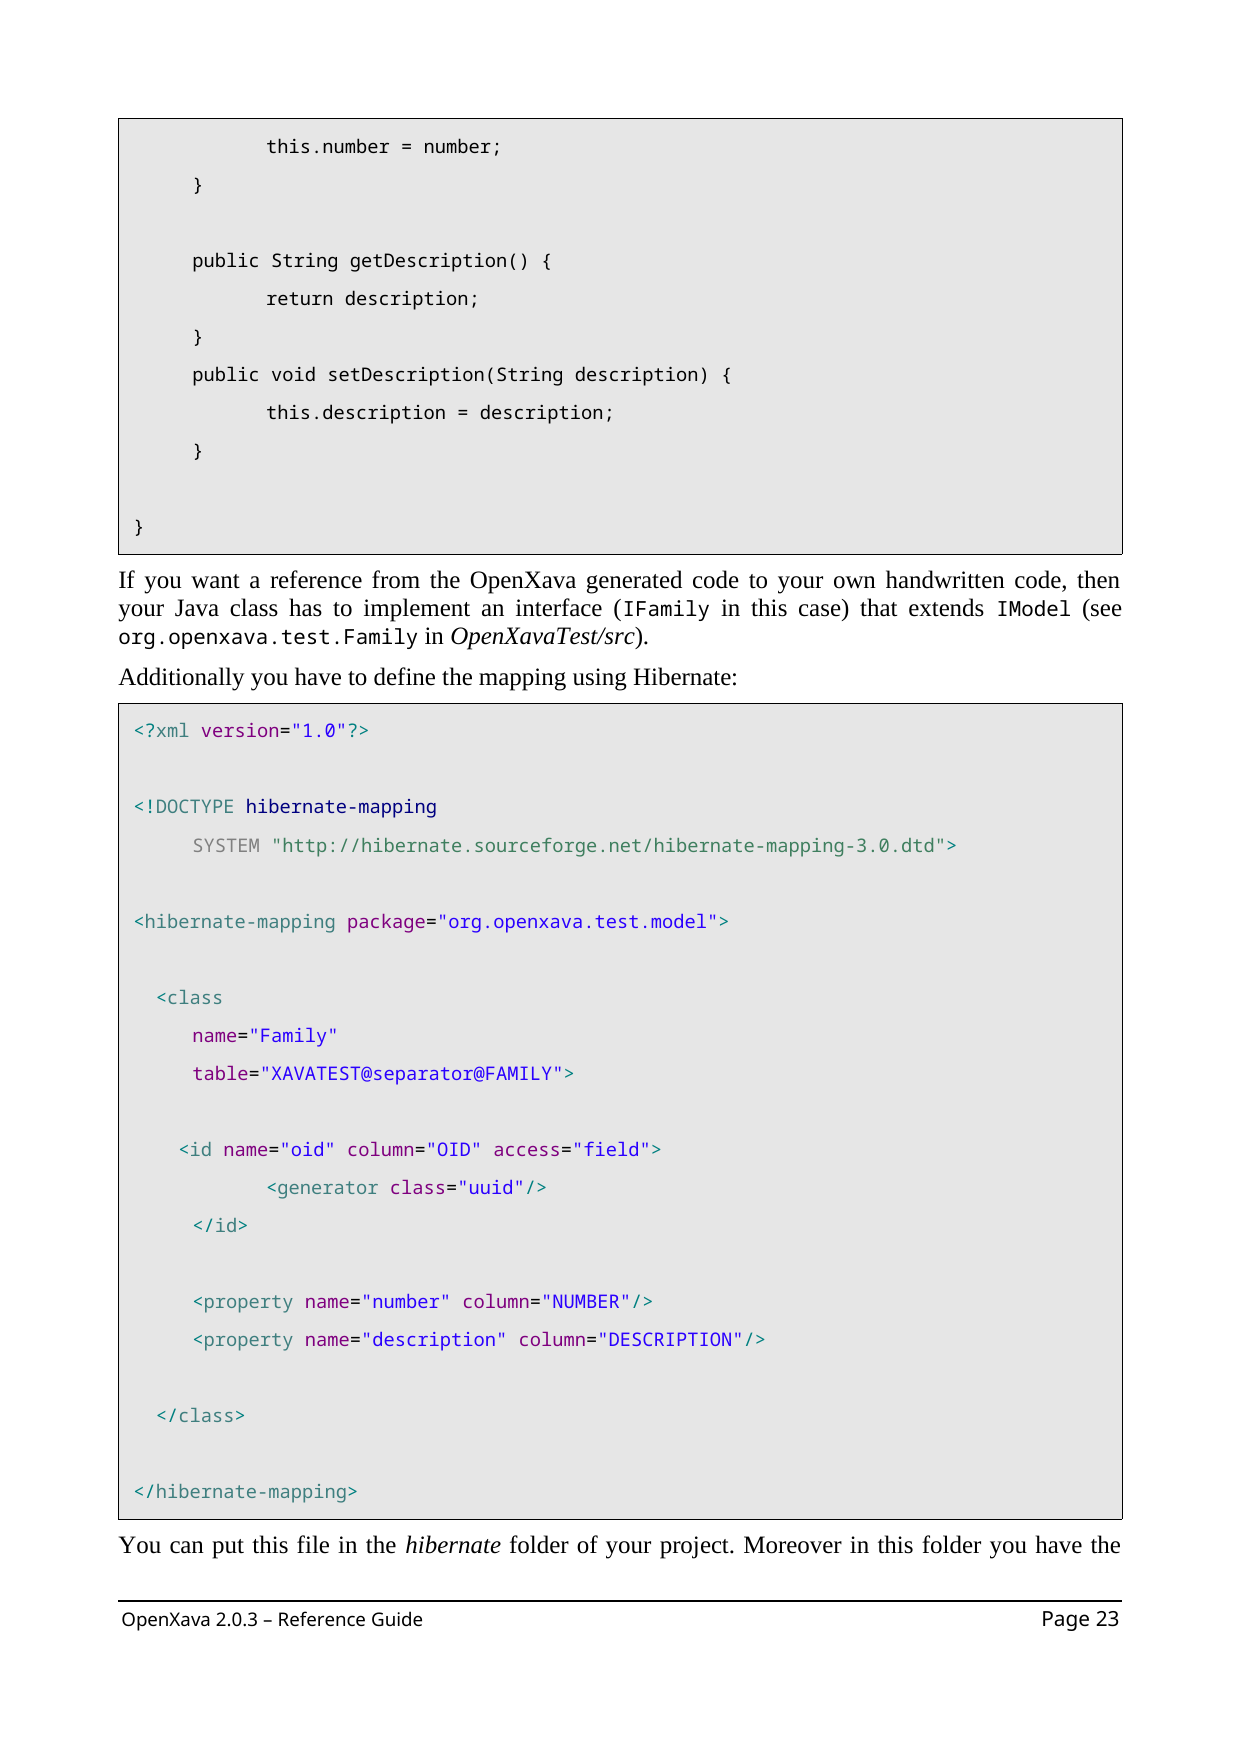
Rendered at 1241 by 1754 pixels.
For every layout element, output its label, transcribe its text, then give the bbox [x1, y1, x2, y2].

text this.number = number; [119, 119, 1122, 156]
text this.description = description; [119, 384, 1122, 422]
text } [119, 308, 1122, 346]
text <hibernate-mapping package="org.openxava.test.model"> [119, 893, 1122, 931]
text </class> [119, 1387, 1122, 1425]
text </hibernate-mapping> [119, 1463, 1122, 1519]
text <?xml version="1.0"?> [119, 704, 1122, 741]
text <property name="number" column="NUMBER"/> [119, 1273, 1122, 1311]
text public void setDescription(String description) { [119, 346, 1122, 384]
text table="XAVATEST@separator@FAMILY"> [119, 1045, 1122, 1083]
text } [119, 498, 1122, 554]
text <class [119, 969, 1122, 1007]
text } [119, 422, 1122, 460]
text return description; [119, 270, 1122, 308]
text </id> [119, 1197, 1122, 1235]
text <id name="oid" column="OID" access="field"> [119, 1121, 1122, 1159]
text You can put this file in the hibernate folder of your project. Moreover in this folder you have the [118, 1531, 1122, 1559]
text SYSTEM "http://hibernate.sourceforge.net/hibernate-mapping-3.0.dtd"> [119, 817, 1122, 855]
text <property name="description" column="DESCRIPTION"/> [119, 1311, 1122, 1349]
text Additionally you have to define the mapping using Hibernate: [118, 663, 1122, 691]
text <generator class="uuid"/> [119, 1159, 1122, 1197]
text public String getDescription() { [119, 232, 1122, 270]
text If you want a reference from the OpenXava generated code to your own handwritten code, then your Java class has to implement an interface (IFamily in this case) that extends IModel (see org.openxava.test.Family in OpenXavaTest/src). [118, 566, 1122, 650]
text name="Family" [119, 1007, 1122, 1045]
text <!DOCTYPE hibernate-mapping [119, 779, 1122, 817]
text } [119, 156, 1122, 194]
